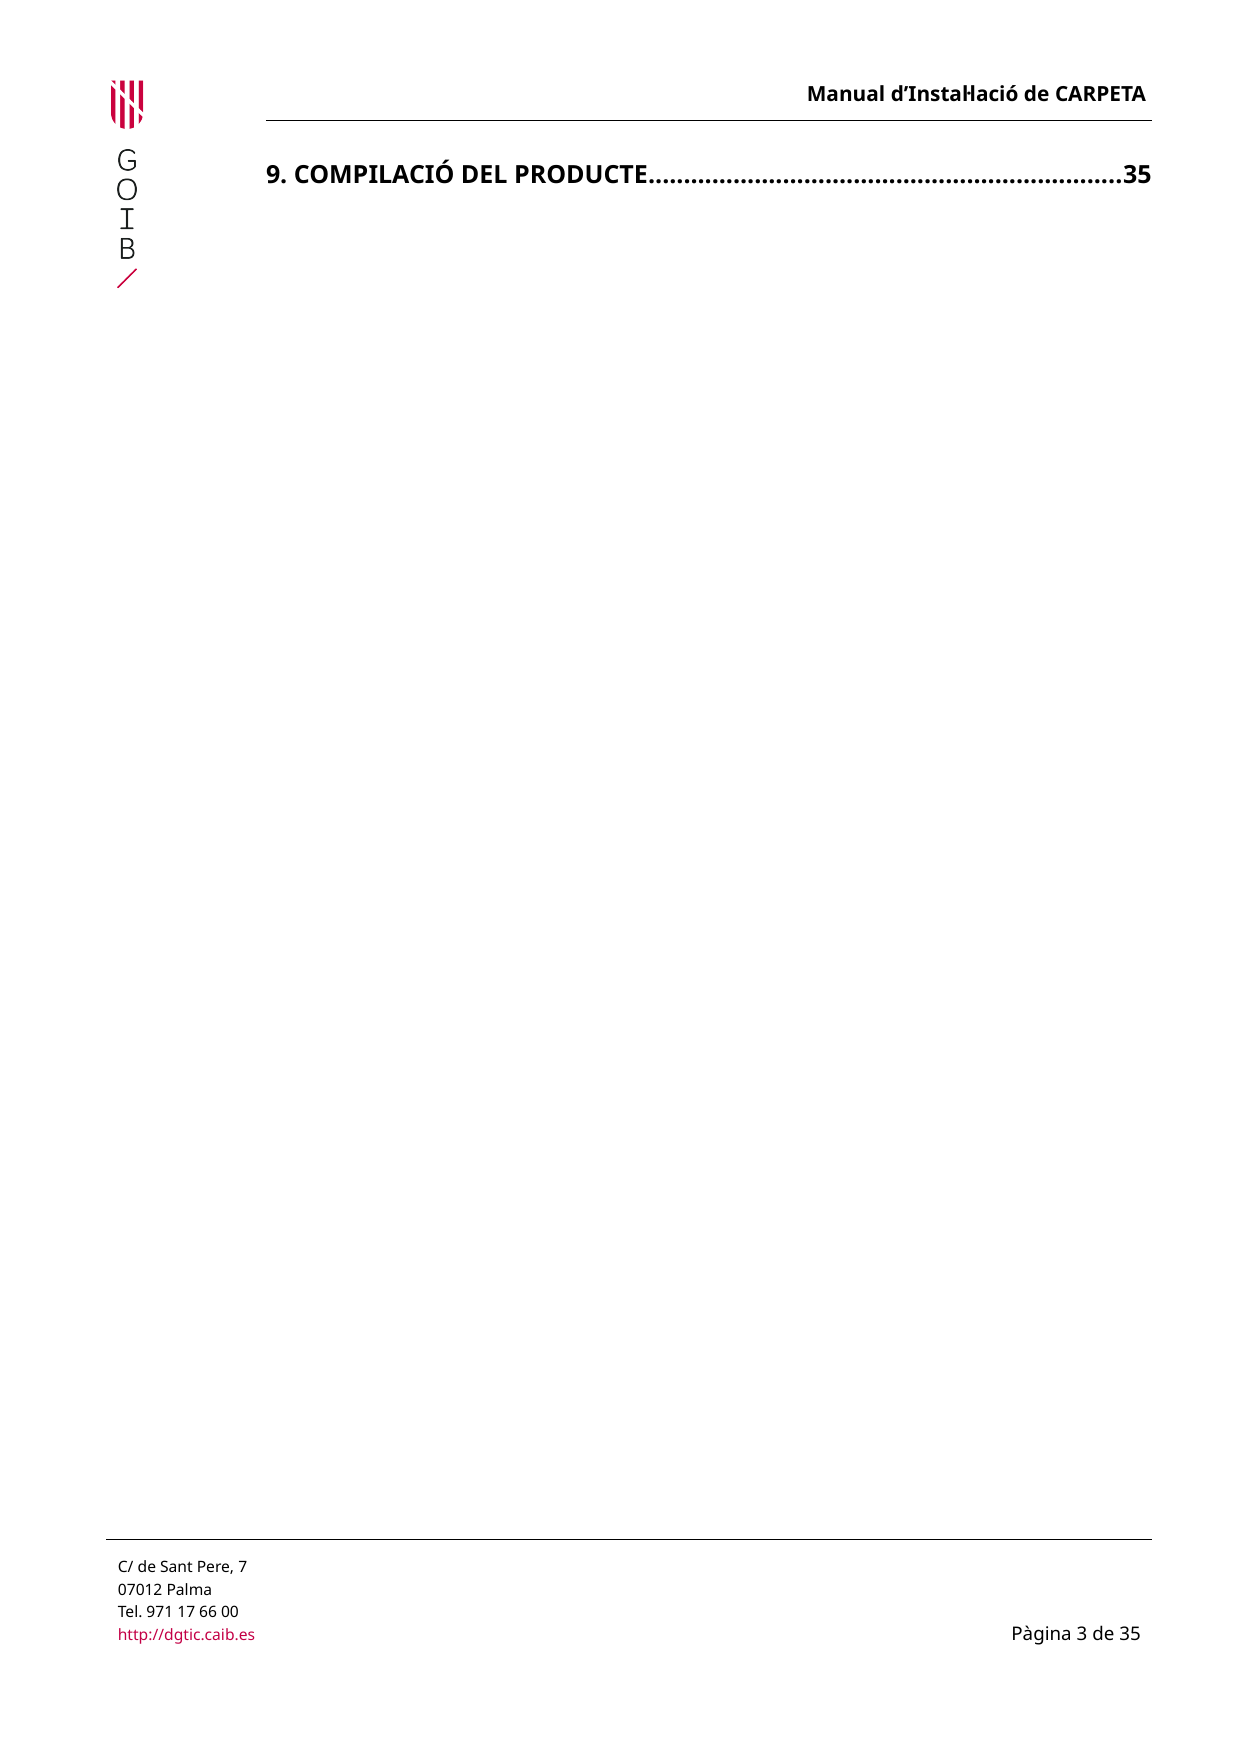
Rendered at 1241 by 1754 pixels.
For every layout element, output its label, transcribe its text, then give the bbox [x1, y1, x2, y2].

picture [82, 57, 172, 319]
text 9. Compilació del producte 35 [266, 156, 1152, 191]
